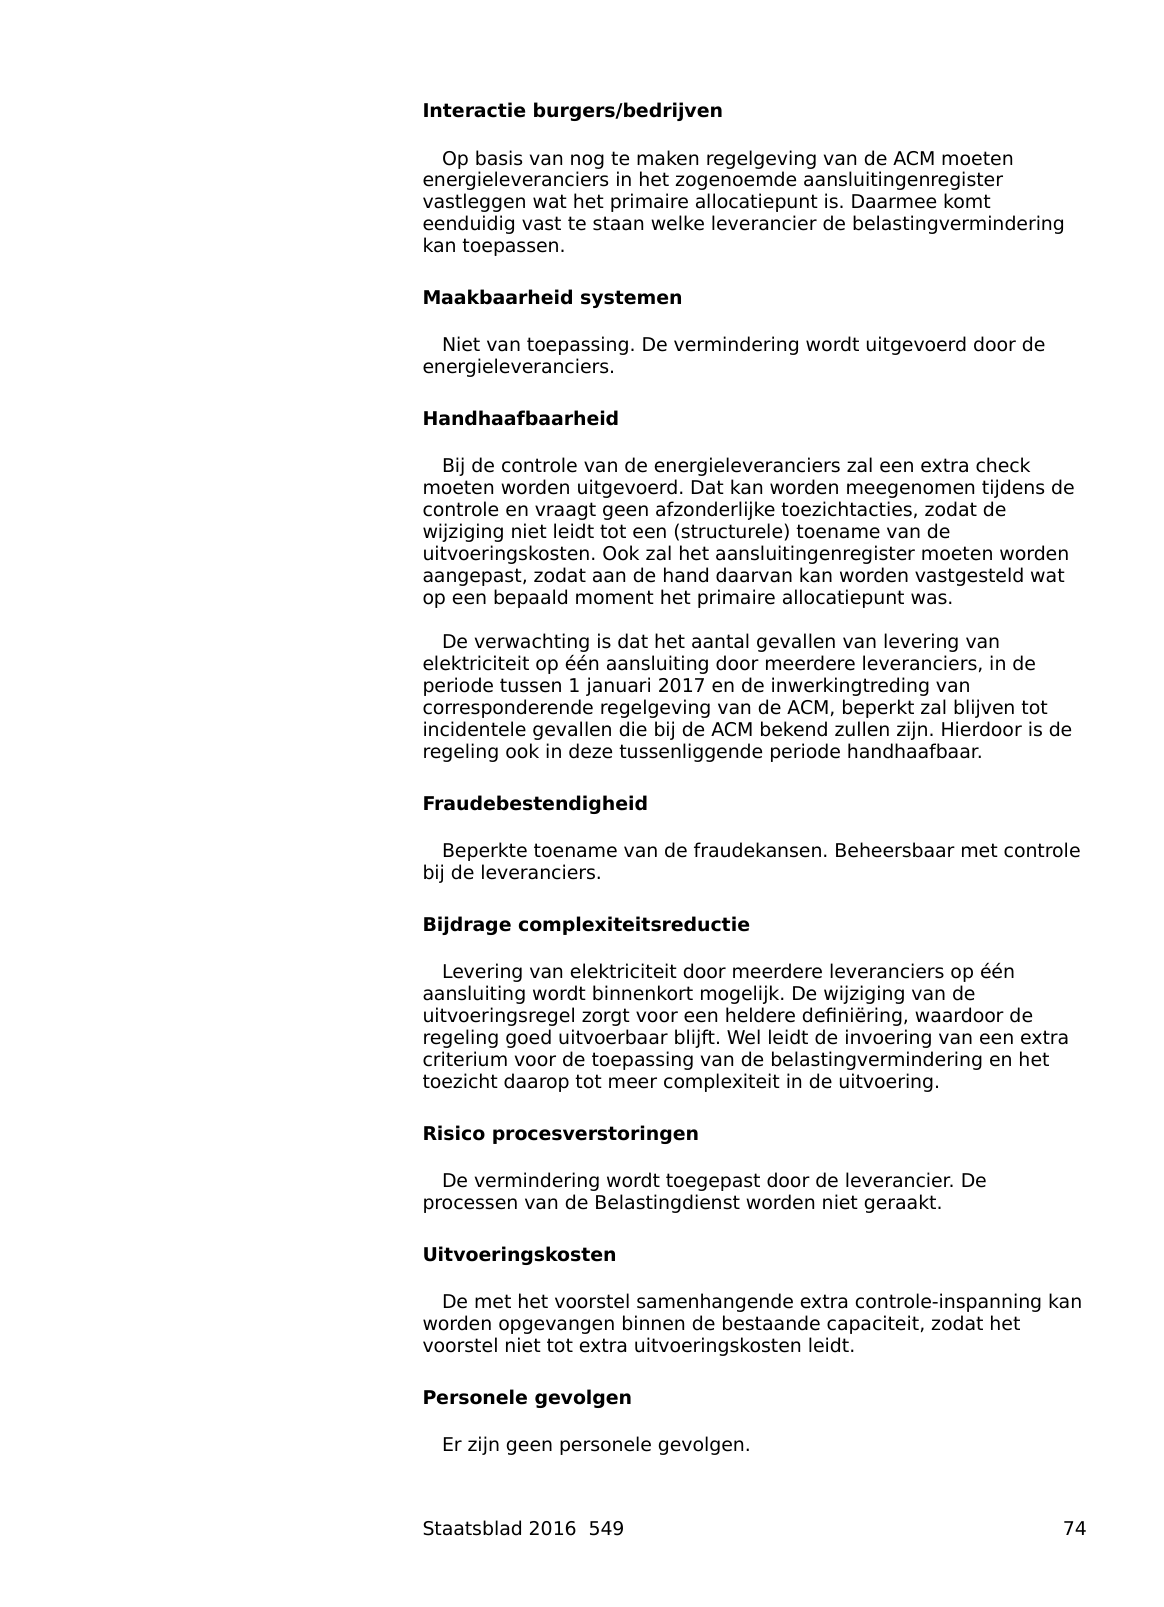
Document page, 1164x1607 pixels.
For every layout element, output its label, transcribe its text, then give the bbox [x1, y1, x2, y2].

text Er zijn geen personele gevolgen. [422, 1434, 1087, 1456]
text De vermindering wordt toegepast door de leverancier. De processen van de Belastingdienst worden niet geraakt. [422, 1170, 1087, 1214]
subtitle Fraudebestendigheid [422, 793, 1087, 815]
text Levering van elektriciteit door meerdere leveranciers op één aansluiting wordt binnenkort mogelijk. De wijziging van de uitvoeringsregel zorgt voor een heldere definiëring, waardoor de regeling goed uitvoerbaar blijft. Wel leidt de invoering van een extra criterium voor de toepassing van de belastingvermindering en het toezicht daarop tot meer complexiteit in de uitvoering. [422, 961, 1087, 1093]
text Op basis van nog te maken regelgeving van de ACM moeten energieleveranciers in het zogenoemde aansluitingenregister vastleggen wat het primaire allocatiepunt is. Daarmee komt eenduidig vast te staan welke leverancier de belastingvermindering kan toepassen. [422, 147, 1087, 257]
subtitle Uitvoeringskosten [422, 1244, 1087, 1266]
text Beperkte toename van de fraudekansen. Beheersbaar met controle bij de leveranciers. [422, 840, 1087, 884]
subtitle Bijdrage complexiteitsreductie [422, 914, 1087, 936]
subtitle Risico procesverstoringen [422, 1123, 1087, 1145]
text Niet van toepassing. De vermindering wordt uitgevoerd door de energieleveranciers. [422, 334, 1087, 378]
text De met het voorstel samenhangende extra controle-inspanning kan worden opgevangen binnen de bestaande capaciteit, zodat het voorstel niet tot extra uitvoeringskosten leidt. [422, 1291, 1087, 1357]
subtitle Maakbaarheid systemen [422, 287, 1087, 309]
subtitle Handhaafbaarheid [422, 408, 1087, 430]
text De verwachting is dat het aantal gevallen van levering van elektriciteit op één aansluiting door meerdere leveranciers, in de periode tussen 1 januari 2017 en de inwerkingtreding van corresponderende regelgeving van de ACM, beperkt zal blijven tot incidentele gevallen die bij de ACM bekend zullen zijn. Hierdoor is de regeling ook in deze tussenliggende periode handhaafbaar. [422, 631, 1087, 763]
subtitle Personele gevolgen [422, 1387, 1087, 1409]
subtitle Interactie burgers/bedrijven [422, 100, 1087, 122]
text Bij de controle van de energieleveranciers zal een extra check moeten worden uitgevoerd. Dat kan worden meegenomen tijdens de controle en vraagt geen afzonderlijke toezichtacties, zodat de wijziging niet leidt tot een (structurele) toename van de uitvoeringskosten. Ook zal het aansluitingenregister moeten worden aangepast, zodat aan de hand daarvan kan worden vastgesteld wat op een bepaald moment het primaire allocatiepunt was. [422, 455, 1087, 609]
